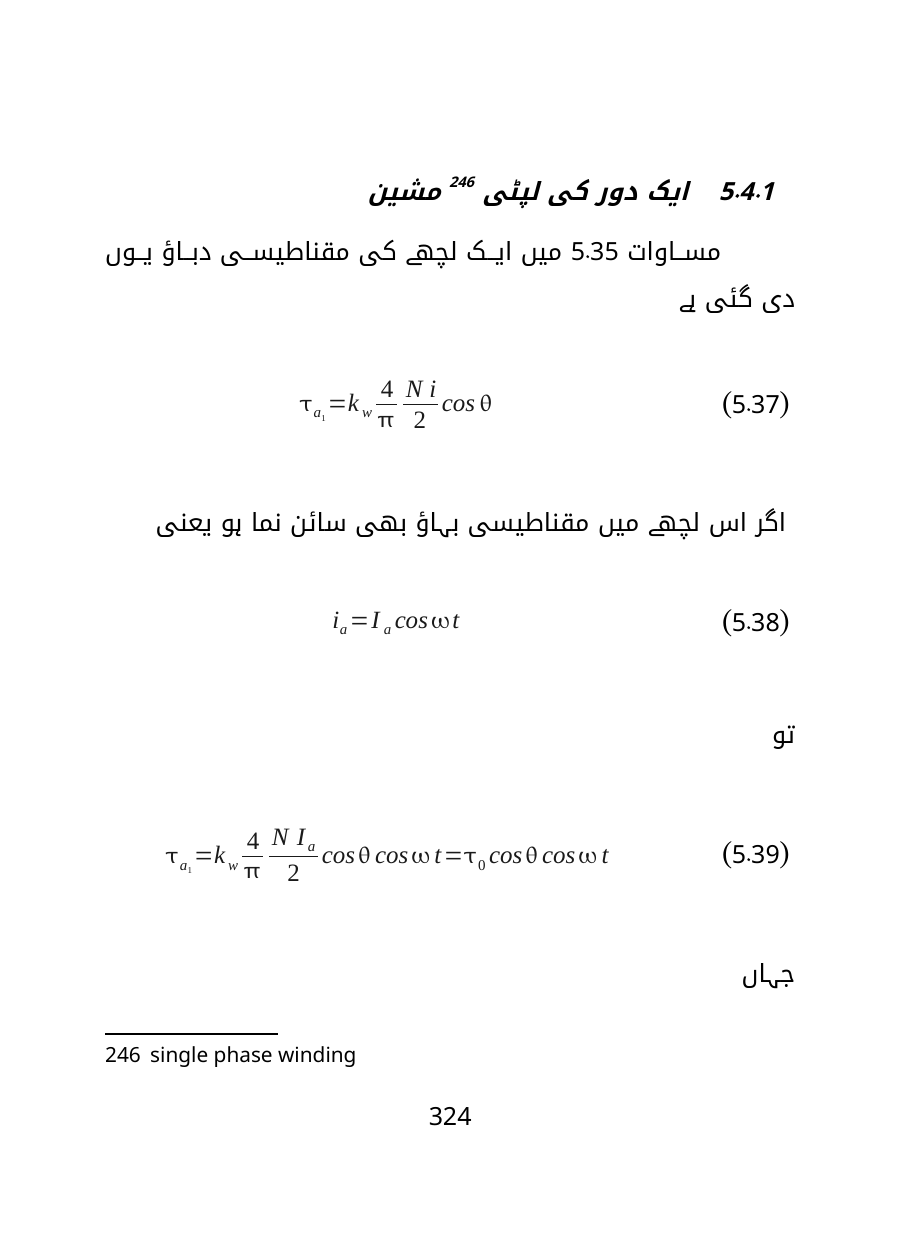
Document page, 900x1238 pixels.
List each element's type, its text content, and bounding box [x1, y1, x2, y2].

list single phase winding [105, 1040, 795, 1068]
table_header (5.38) [678, 593, 795, 664]
text تو [105, 711, 795, 758]
text جہاں [105, 951, 795, 998]
table_header [105, 370, 678, 453]
subtitle ایک دور کی لپٹی مشین [105, 168, 718, 216]
table_header (5.39) [677, 818, 795, 904]
text اگر اس لچھے میں مقناطیسی بہاؤ بھی سائن نما ہو یعنی [105, 499, 795, 547]
table_header [105, 818, 677, 904]
table_header (5.37) [678, 370, 795, 453]
text مساوات 5.35 میں ایک لچھے کی مقناطیسی دباؤ یوں دی گئی ہے [105, 228, 795, 323]
table_header [105, 593, 678, 664]
